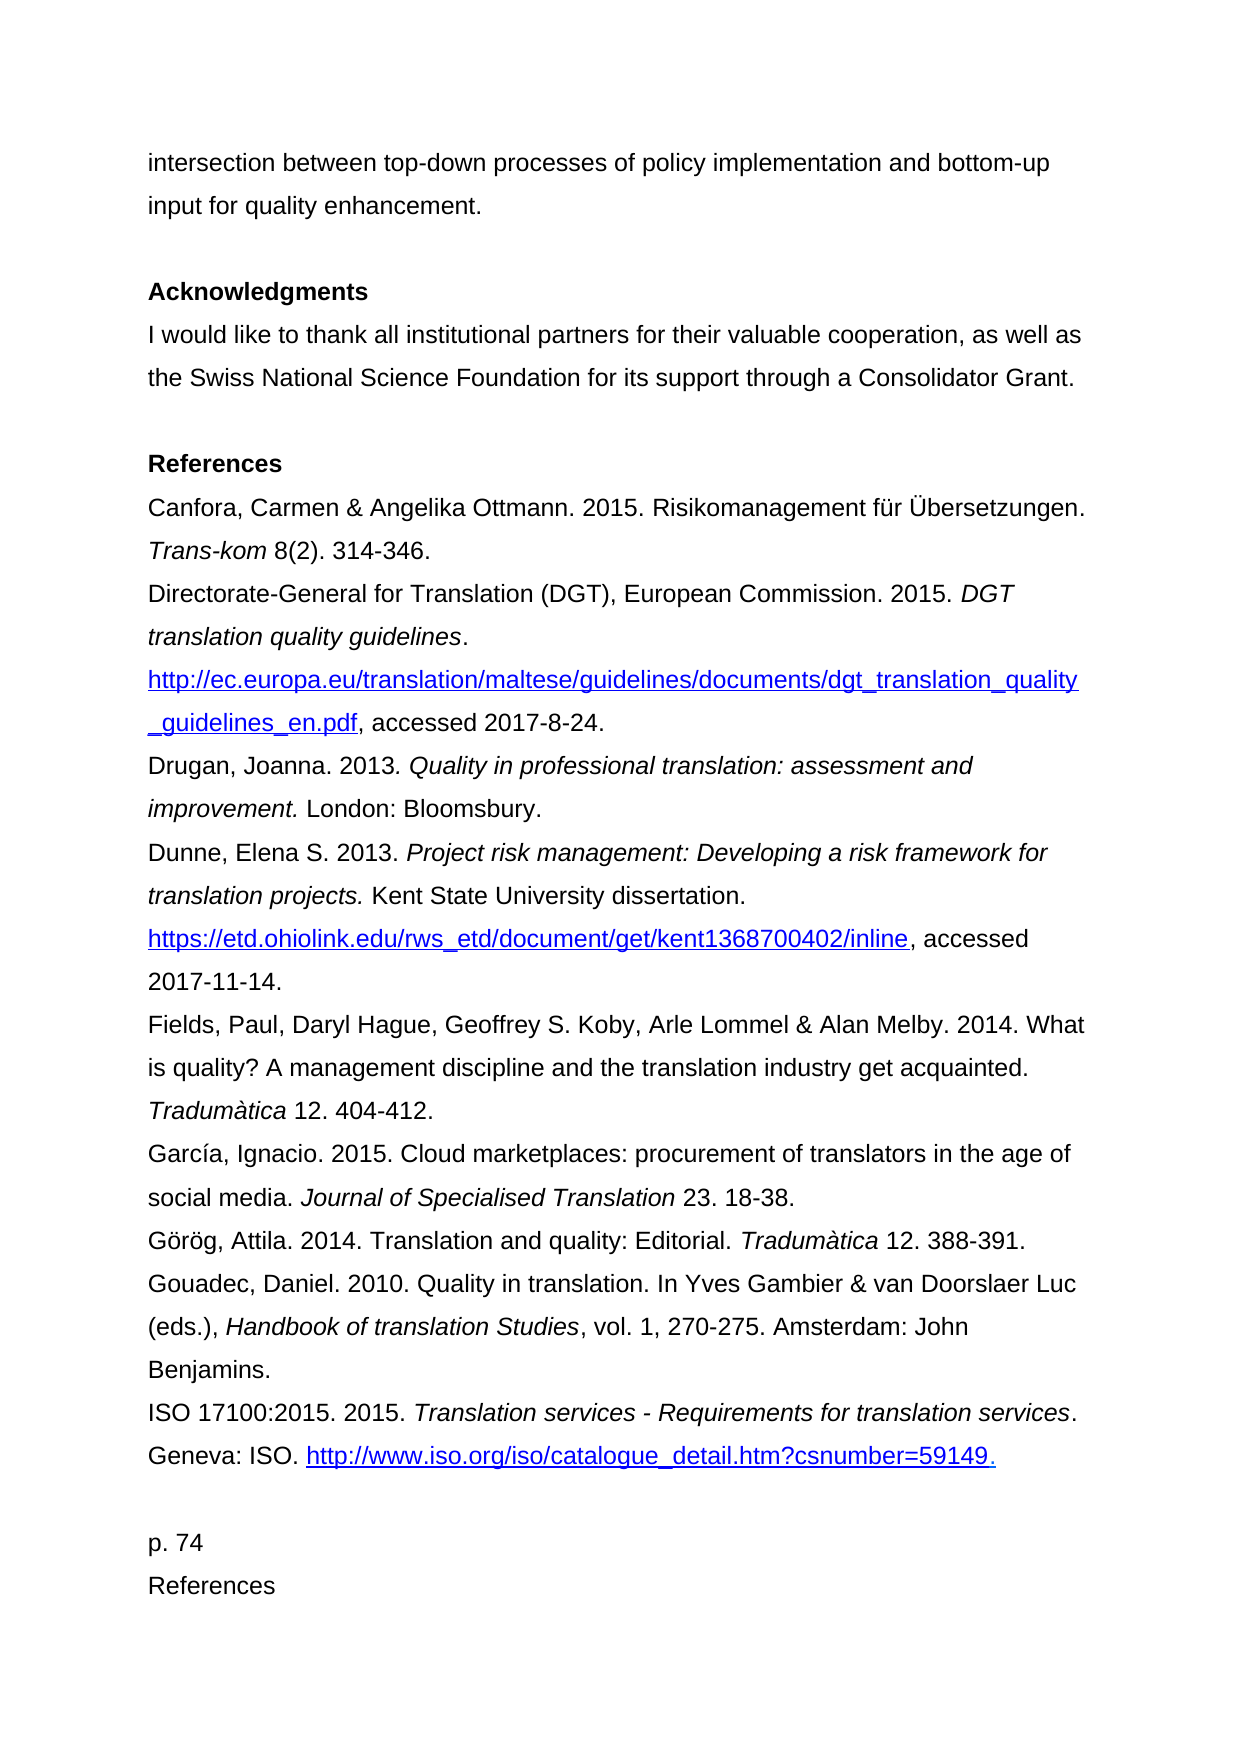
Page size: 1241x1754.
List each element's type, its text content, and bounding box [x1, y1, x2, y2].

text ISO 17100:2015. 2015. Translation services - Requirements for translation services. Geneva: ISO. http://www.iso.org/iso/catalogue_detail.htm?csnumber=59149. [148, 1398, 1093, 1470]
text Dunne, Elena S. 2013. Project risk management: Developing a risk framework for translation projects. Kent State University dissertation. https://etd.ohiolink.edu/rws_etd/document/get/kent1368700402/inline, accessed 2017-11-14. [148, 838, 1093, 996]
text Fields, Paul, Daryl Hague, Geoffrey S. Koby, Arle Lommel & Alan Melby. 2014. What is quality? A management discipline and the translation industry get acquainted. Tradumàtica 12. 404-412. [148, 1010, 1093, 1125]
text References [148, 1571, 1093, 1599]
text Drugan, Joanna. 2013. Quality in professional translation: assessment and improvement. London: Bloomsbury. [148, 751, 1093, 823]
text Gouadec, Daniel. 2010. Quality in translation. In Yves Gambier & van Doorslaer Luc (eds.), Handbook of translation Studies, vol. 1, 270-275. Amsterdam: John Benjamins. [148, 1269, 1093, 1384]
text Canfora, Carmen & Angelika Ottmann. 2015. Risikomanagement für Übersetzungen. Trans-kom 8(2). 314-346. [148, 493, 1093, 564]
text García, Ignacio. 2015. Cloud marketplaces: procurement of translators in the age of social media. Journal of Specialised Translation 23. 18-38. [148, 1139, 1093, 1211]
text Directorate-General for Translation (DGT), European Commission. 2015. DGT translation quality guidelines. http://ec.europa.eu/translation/maltese/guidelines/documents/dgt_translation_quality_guidelines_en.pdf, accessed 2017-8-24. [148, 579, 1093, 737]
text I would like to thank all institutional partners for their valuable cooperation, as well as the Swiss National Science Foundation for its support through a Consolidator Grant. [148, 320, 1093, 392]
subtitle References [148, 449, 1093, 478]
text p. 74 [148, 1528, 1093, 1556]
text intersection between top-down processes of policy implementation and bottom-up input for quality enhancement. [148, 148, 1093, 219]
subtitle Acknowledgments [148, 277, 1093, 306]
text Görög, Attila. 2014. Translation and quality: Editorial. Tradumàtica 12. 388-391. [148, 1226, 1093, 1254]
